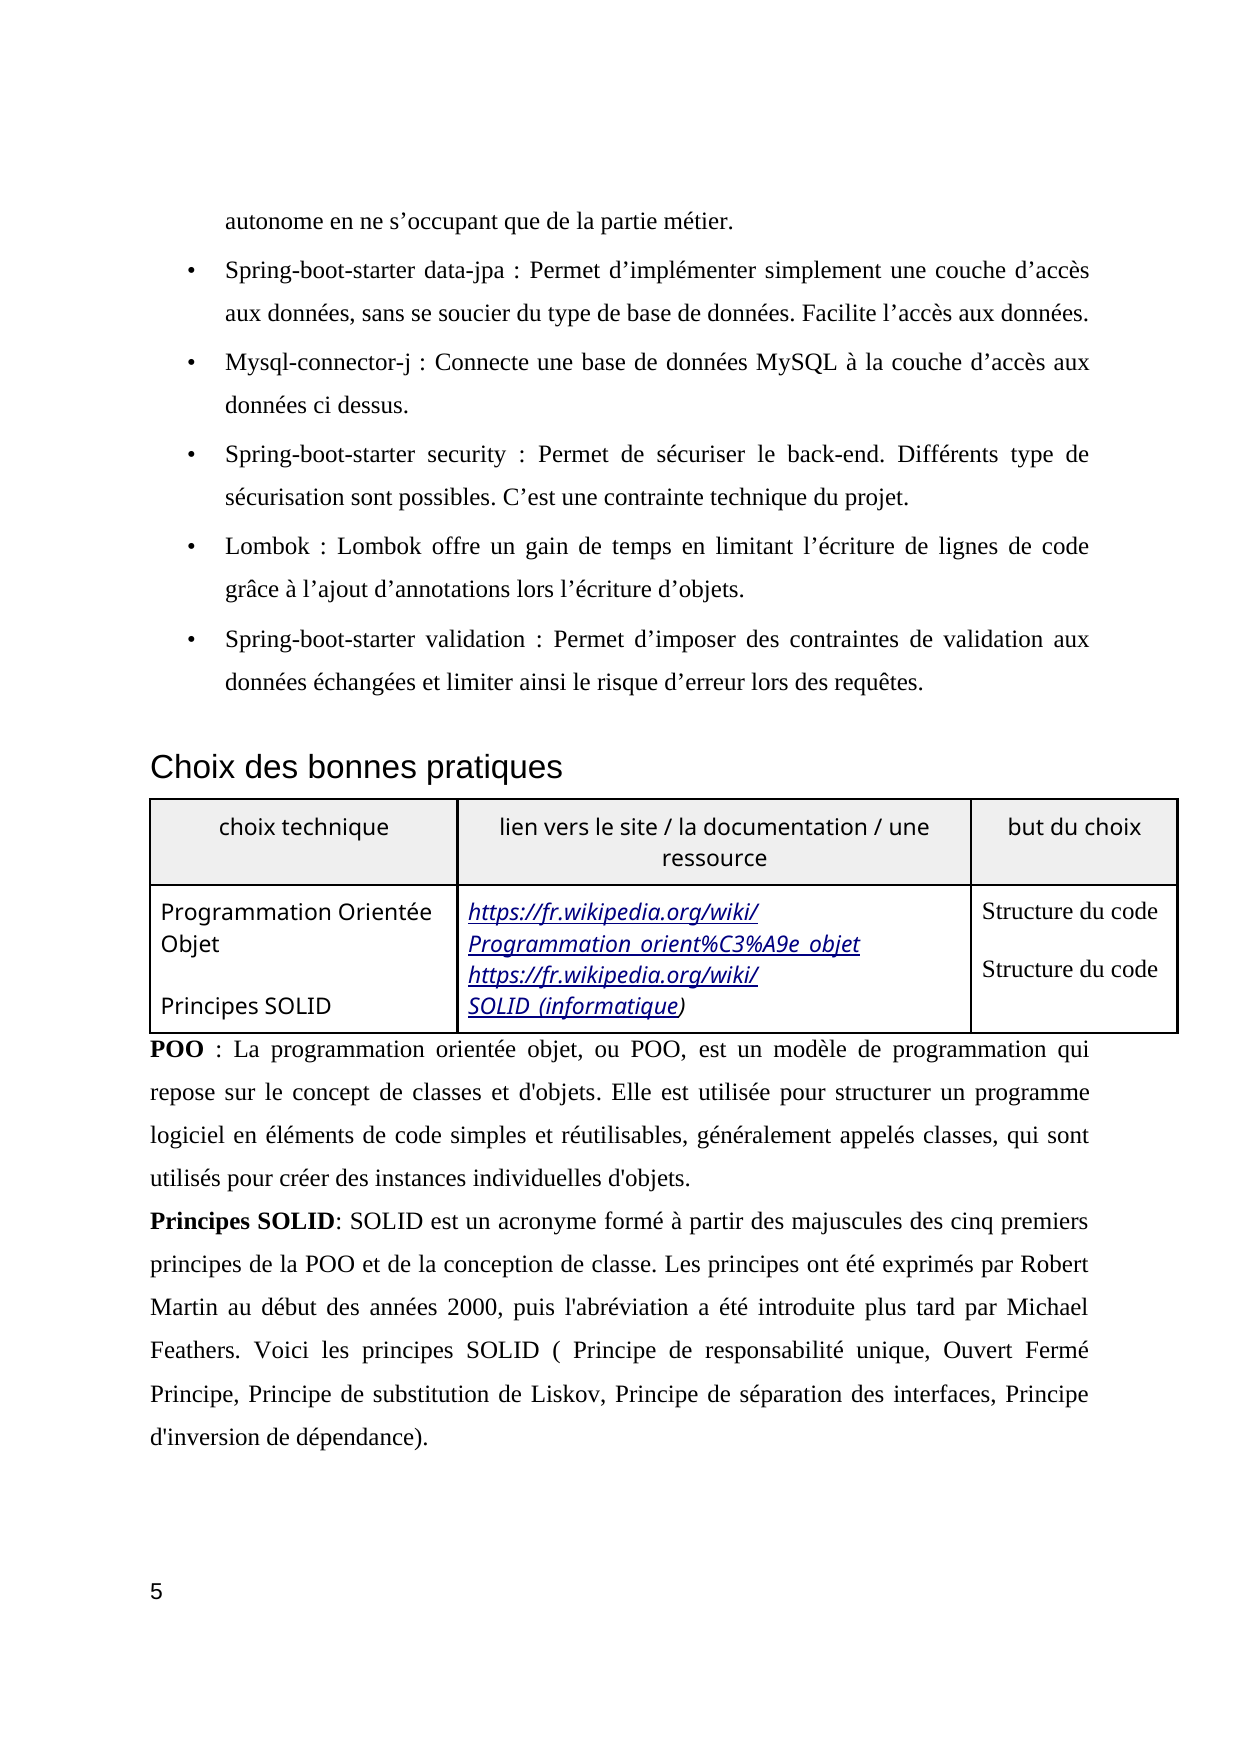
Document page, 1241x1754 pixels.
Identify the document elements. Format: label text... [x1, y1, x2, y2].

text POO : La programmation orientée objet, ou POO, est un modèle de programmation qui repose sur le concept de classes et d'objets. Elle est utilisée pour structurer un programme logiciel en éléments de code simples et réutilisables, généralement appelés classes, qui sont utilisés pour créer des instances individuelles d'objets. [150, 1034, 1090, 1192]
table_header lien vers le site / la documentation / une ressource [459, 800, 970, 884]
list Spring-boot-starter validation : Permet d’imposer des contraintes de validation aux données échangées et limiter ainsi le risque d’erreur lors des requêtes. [187, 624, 1090, 696]
text Principes SOLID: SOLID est un acronyme formé à partir des majuscules des cinq premiers principes de la POO et de la conception de classe. Les principes ont été exprimés par Robert Martin au début des années 2000, puis l'abréviation a été introduite plus tard par Michael Feathers. Voici les principes SOLID ( Principe de responsabilité unique, Ouvert Fermé Principe, Principe de substitution de Liskov, Principe de séparation des interfaces, Principe d'inversion de dépendance). [150, 1206, 1090, 1451]
table_header but du choix [972, 800, 1176, 884]
list Spring-boot-starter security : Permet de sécuriser le back-end. Différents type de sécurisation sont possibles. C’est une contrainte technique du projet. [187, 439, 1090, 511]
table_cell Structure du code Structure du code [972, 886, 1176, 1032]
list autonome en ne s’occupant que de la partie métier. [187, 206, 1090, 234]
table_header choix technique [151, 800, 456, 884]
table_cell https://fr.wikipedia.org/wiki/Programmation_orient%C3%A9e_objet https://fr.wikipedia.org/wiki/SOLID_(informatique) [459, 886, 970, 1032]
list Lombok : Lombok offre un gain de temps en limitant l’écriture de lignes de code grâce à l’ajout d’annotations lors l’écriture d’objets. [187, 531, 1090, 603]
list Mysql-connector-j : Connecte une base de données MySQL à la couche d’accès aux données ci dessus. [187, 347, 1090, 419]
list Spring-boot-starter data-jpa : Permet d’implémenter simplement une couche d’accès aux données, sans se soucier du type de base de données. Facilite l’accès aux données. [187, 255, 1090, 327]
subtitle Choix des bonnes pratiques [150, 747, 1090, 786]
table_cell Programmation Orientée Objet Principes SOLID [151, 886, 456, 1032]
